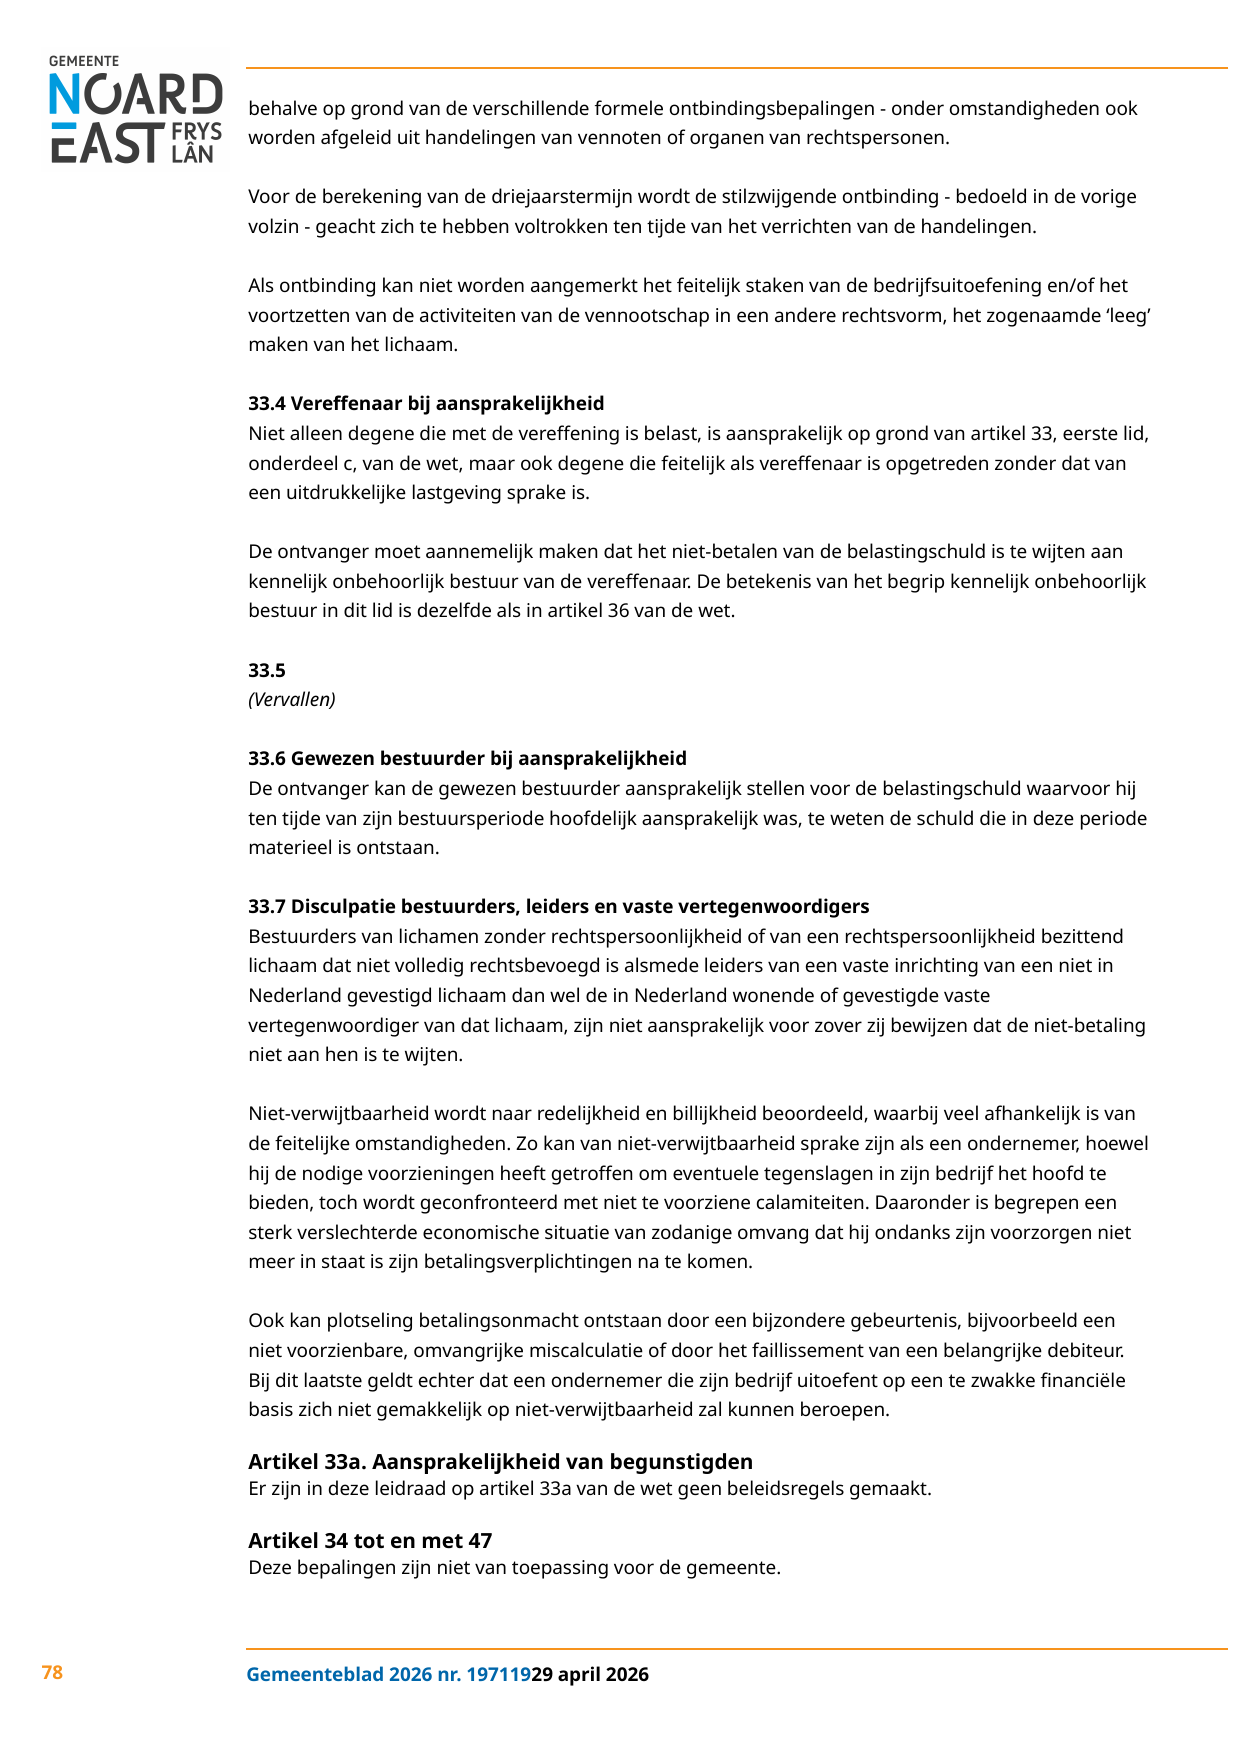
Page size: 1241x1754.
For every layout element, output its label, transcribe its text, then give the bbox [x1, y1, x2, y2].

text Er zijn in deze leidraad op artikel 33a van de wet geen beleidsregels gemaakt. [248, 1475, 1152, 1501]
text Niet alleen degene die met de vereffening is belast, is aansprakelijk op grond van artikel 33, eerste lid, onderdeel c, van de wet, maar ook degene die feitelijk als vereffenaar is opgetreden zonder dat van een uitdrukkelijke lastgeving sprake is. [248, 420, 1152, 505]
text Als ontbinding kan niet worden aangemerkt het feitelijk staken van de bedrijfsuitoefening en/of het voortzetten van de activiteiten van de vennootschap in een andere rechtsvorm, het zogenaamde ‘leeg’ maken van het lichaam. [248, 272, 1152, 357]
text Deze bepalingen zijn niet van toepassing voor de gemeente. [248, 1554, 1152, 1580]
text De ontvanger moet aannemelijk maken dat het niet-betalen van de belastingschuld is te wijten aan kennelijk onbehoorlijk bestuur van de vereffenaar. De betekenis van het begrip kennelijk onbehoorlijk bestuur in dit lid is dezelfde als in artikel 36 van de wet. [248, 538, 1152, 623]
text Ook kan plotseling betalingsonmacht ontstaan door een bijzondere gebeurtenis, bijvoorbeeld een niet voorzienbare, omvangrijke miscalculatie of door het faillissement van een belangrijke debiteur. Bij dit laatste geldt echter dat een ondernemer die zijn bedrijf uitoefent op een te zwakke financiële basis zich niet gemakkelijk op niet-verwijtbaarheid zal kunnen beroepen. [248, 1308, 1152, 1422]
text - behalve op grond van de verschillende formele ontbindingsbepalingen - onder omstandigheden ook worden afgeleid uit handelingen van vennoten of organen van rechtspersonen. [248, 95, 1152, 150]
text Artikel 34 tot en met 47 [248, 1526, 1152, 1554]
text 33.4 Vereffenaar bij aansprakelijkheid [248, 391, 1152, 416]
text 33.6 Gewezen bestuurder bij aansprakelijkheid [248, 746, 1152, 771]
picture [41, 47, 231, 172]
text Niet-verwijtbaarheid wordt naar redelijkheid en billijkheid beoordeeld, waarbij veel afhankelijk is van de feitelijke omstandigheden. Zo kan van niet-verwijtbaarheid sprake zijn als een ondernemer, hoewel hij de nodige voorzieningen heeft getroffen om eventuele tegenslagen in zijn bedrijf het hoofd te bieden, toch wordt geconfronteerd met niet te voorziene calamiteiten. Daaronder is begrepen een sterk verslechterde economische situatie van zodanige omvang dat hij ondanks zijn voorzorgen niet meer in staat is zijn betalingsverplichtingen na te komen. [248, 1101, 1152, 1274]
text Bestuurders van lichamen zonder rechtspersoonlijkheid of van een rechtspersoonlijkheid bezittend lichaam dat niet volledig rechtsbevoegd is alsmede leiders van een vaste inrichting van een niet in Nederland gevestigd lichaam dan wel de in Nederland wonende of gevestigde vaste vertegenwoordiger van dat lichaam, zijn niet aansprakelijk voor zover zij bewijzen dat de niet-betaling niet aan hen is te wijten. [248, 923, 1152, 1067]
text (Vervallen) [248, 686, 1152, 712]
text De ontvanger kan de gewezen bestuurder aansprakelijk stellen voor de belastingschuld waarvoor hij ten tijde van zijn bestuursperiode hoofdelijk aansprakelijk was, te weten de schuld die in deze periode materieel is ontstaan. [248, 775, 1152, 860]
text Voor de berekening van de driejaarstermijn wordt de stilzwijgende ontbinding - bedoeld in de vorige volzin - geacht zich te hebben voltrokken ten tijde van het verrichten van de handelingen. [248, 183, 1152, 239]
text 33.7 Disculpatie bestuurders, leiders en vaste vertegenwoordigers [248, 893, 1152, 919]
text Artikel 33a. Aansprakelijkheid van begunstigden [248, 1447, 1152, 1475]
text 33.5 [248, 657, 1152, 683]
